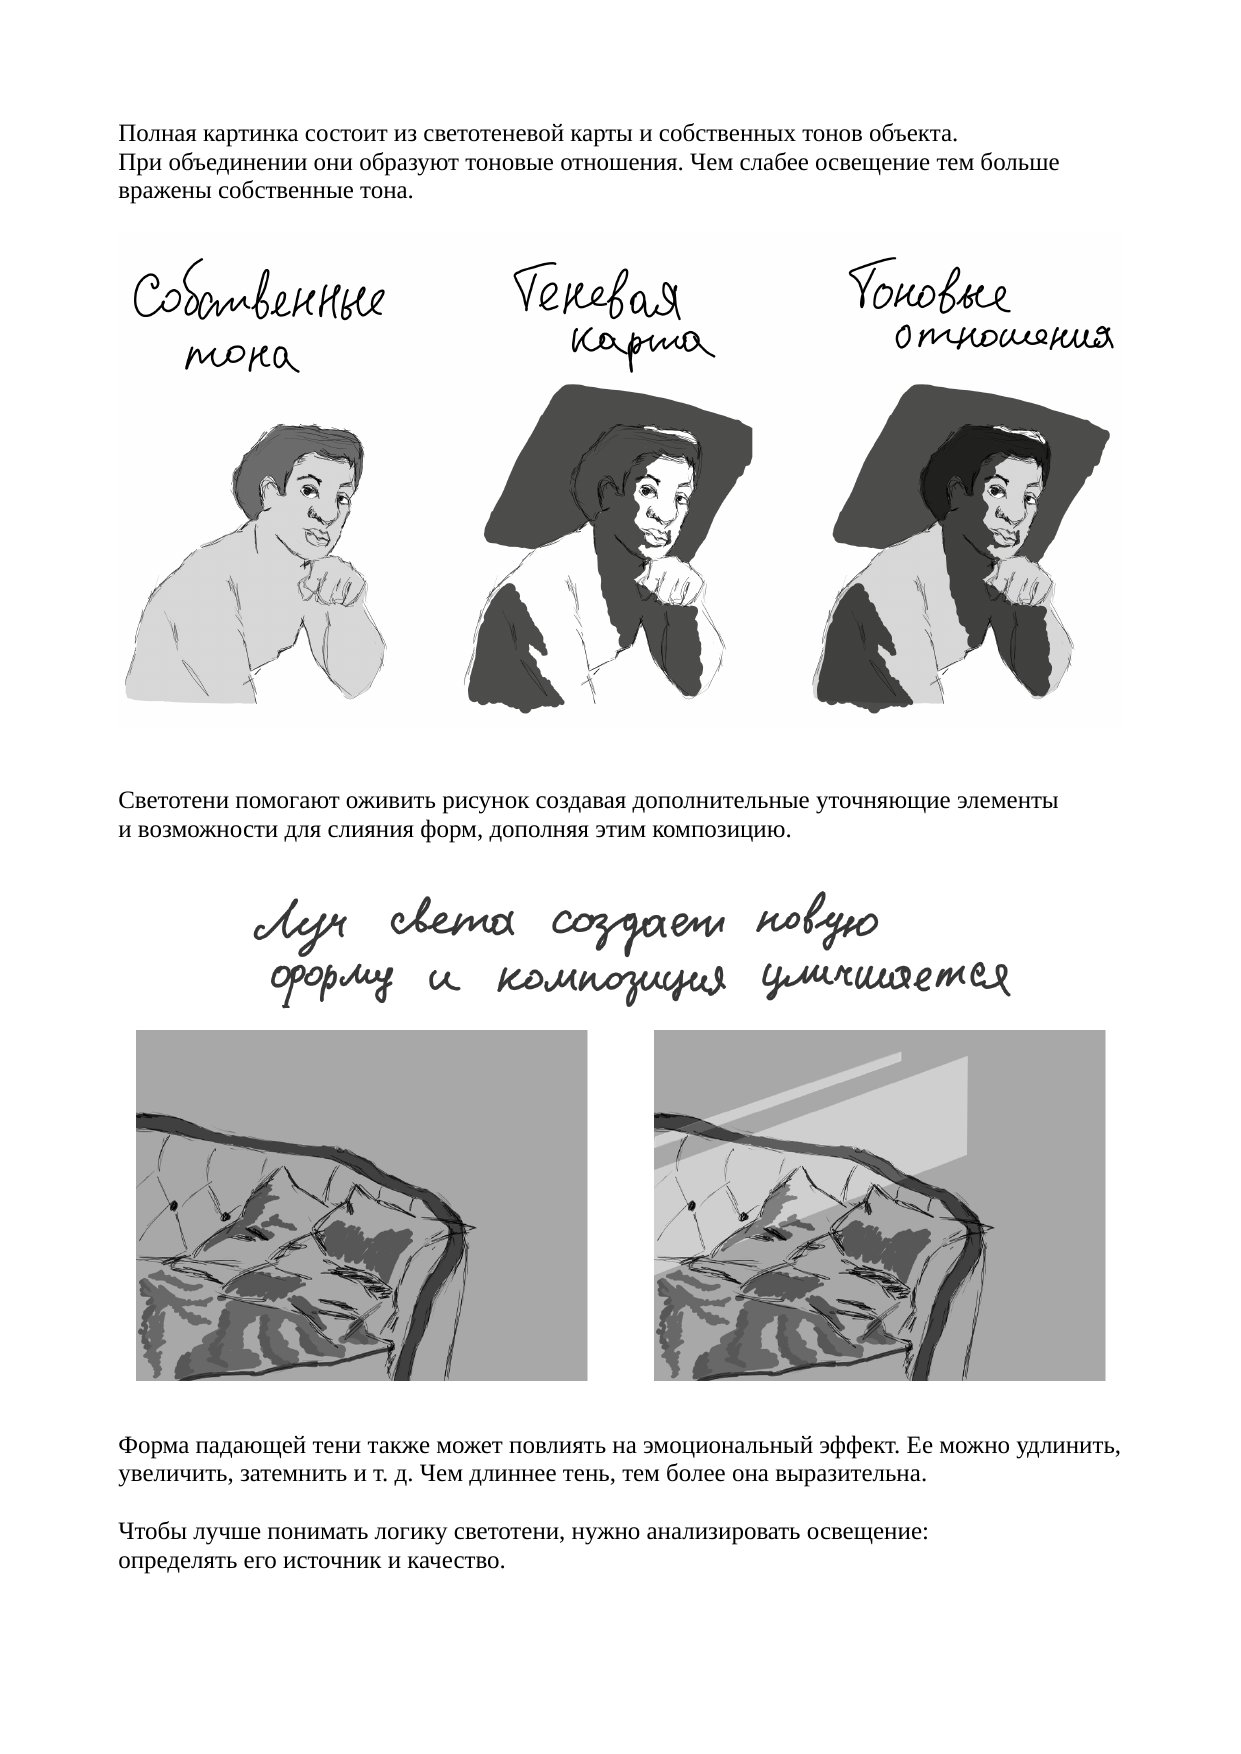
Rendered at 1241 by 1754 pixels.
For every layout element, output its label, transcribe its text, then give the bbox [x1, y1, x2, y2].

picture [118, 881, 1123, 1401]
picture [118, 233, 1123, 728]
text Чтобы лучше понимать логику светотени, нужно анализировать освещение: [118, 1516, 1122, 1545]
text Форма падающей тени также может повлиять на эмоциональный эффект. Ее можно удлинить, увеличить, затемнить и т. д. Чем длиннее тень, тем более она выразительна. [118, 1430, 1122, 1487]
text Светотени помогают оживить рисунок создавая дополнительные уточняющие элементы [118, 785, 1122, 814]
text и возможности для слияния форм, дополняя этим композицию. [118, 814, 1122, 843]
text Полная картинка состоит из светотеневой карты и собственных тонов объекта. [118, 118, 1122, 147]
text определять его источник и качество. [118, 1545, 1122, 1573]
text При объединении они образуют тоновые отношения. Чем слабее освещение тем больше вражены собственные тона. [118, 147, 1122, 204]
